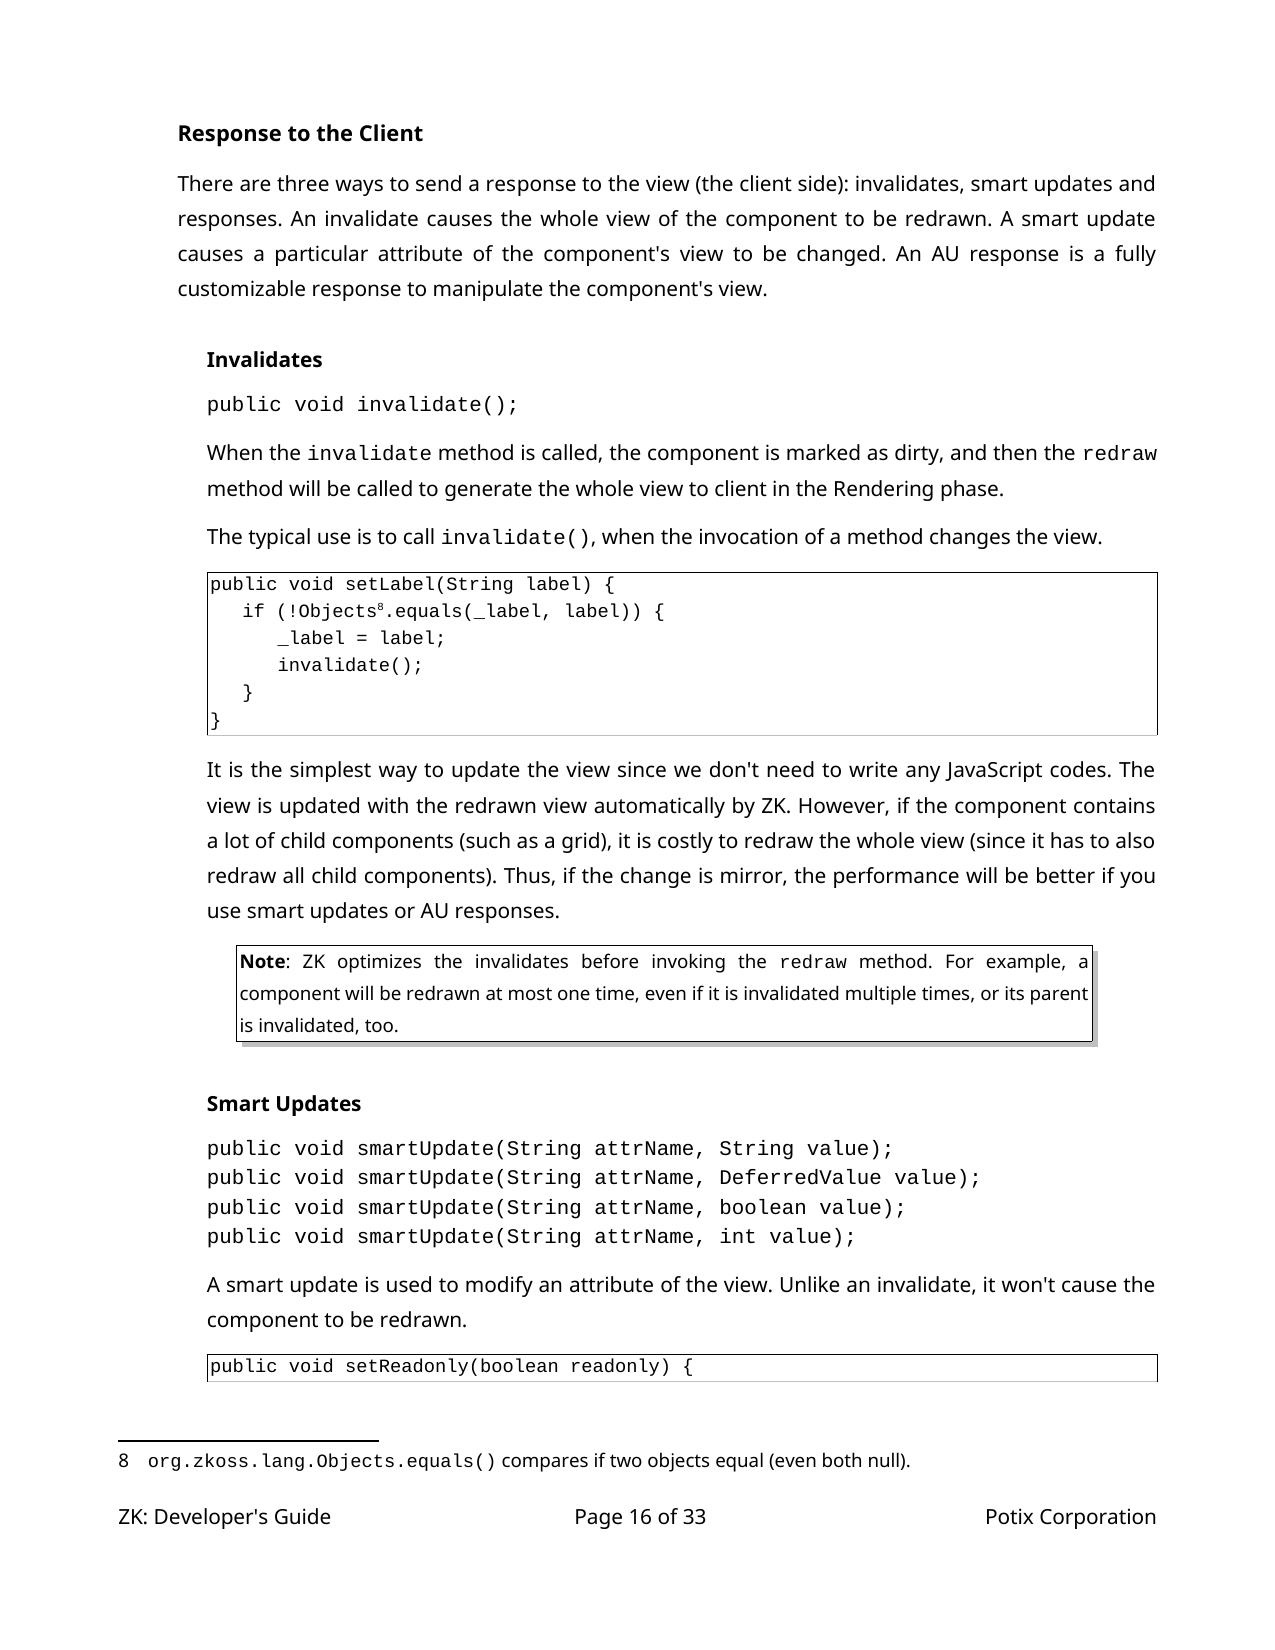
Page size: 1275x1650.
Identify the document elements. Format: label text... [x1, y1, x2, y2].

text public void setReadonly(boolean readonly) { [208, 1355, 1157, 1381]
text org.zkoss.lang.Objects.equals() compares if two objects equal (even both null). [118, 1447, 1157, 1473]
text _label = label; [208, 626, 1157, 650]
text The typical use is to call invalidate(), when the invocation of a method changes the view. [207, 522, 1157, 551]
text } [208, 680, 1157, 705]
text When the invalidate method is called, the component is marked as dirty, and then the redraw method will be called to generate the whole view to client in the Rendering phase. [207, 438, 1157, 502]
text } [208, 708, 1157, 735]
text A smart update is used to modify an attribute of the view. Unlike an invalidate, it won't cause the component to be redrawn. [207, 1270, 1157, 1334]
text if (!Objects.equals(_label, label)) { [208, 599, 1157, 623]
subtitle Smart Updates [207, 1089, 1157, 1117]
text public void setLabel(String label) { [208, 573, 1157, 596]
text invalidate(); [208, 653, 1157, 677]
text There are three ways to send a response to the view (the client side): invalidates, smart updates and responses. An invalidate causes the whole view of the component to be redrawn. A smart update causes a particular attribute of the component's view to be changed. An AU response is a fully customizable response to manipulate the component's view. [177, 169, 1157, 303]
subtitle Invalidates [207, 345, 1157, 373]
text public void smartUpdate(String attrName, String value); public void smartUpdate(String attrName, DeferredValue value); public void smartUpdate(String attrName, boolean value); public void smartUpdate(String attrName, int value); [207, 1138, 1157, 1250]
text It is the simplest way to update the view since we don't need to write any JavaScript codes. The view is updated with the redrawn view automatically by ZK. However, if the component contains a lot of child components (such as a grid), it is costly to redraw the whole view (since it has to also redraw all child components). Thus, if the change is mirror, the performance will be better if you use smart updates or AU responses. [207, 756, 1157, 924]
text Note: ZK optimizes the invalidates before invoking the redraw method. For example, a component will be redrawn at most one time, even if it is invalidated multiple times, or its parent is invalidated, too. [237, 946, 1092, 1041]
text public void invalidate(); [207, 394, 1157, 417]
subtitle Response to the Client [177, 118, 1157, 148]
